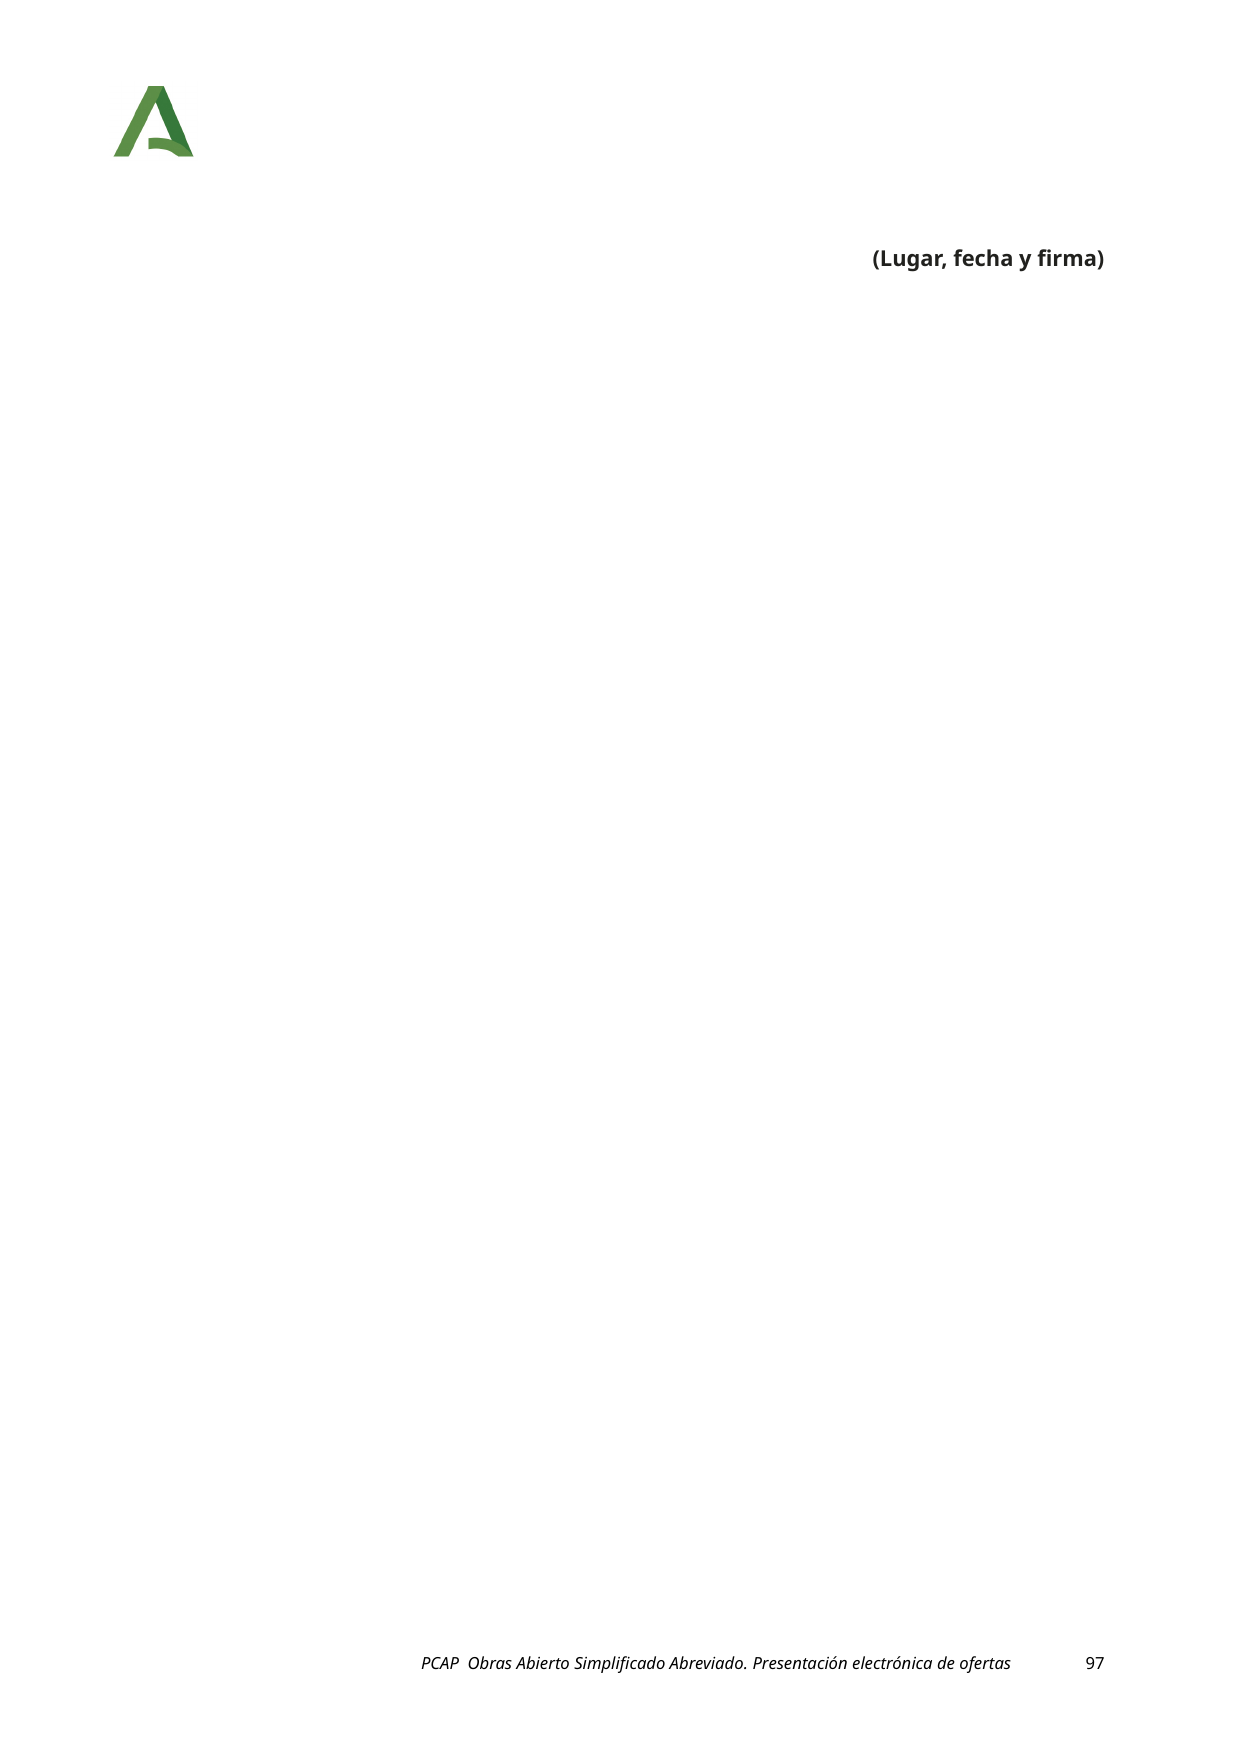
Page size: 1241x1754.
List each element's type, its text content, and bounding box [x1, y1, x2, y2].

picture [109, 81, 198, 161]
text (Lugar, fecha y firma) [118, 242, 1104, 272]
